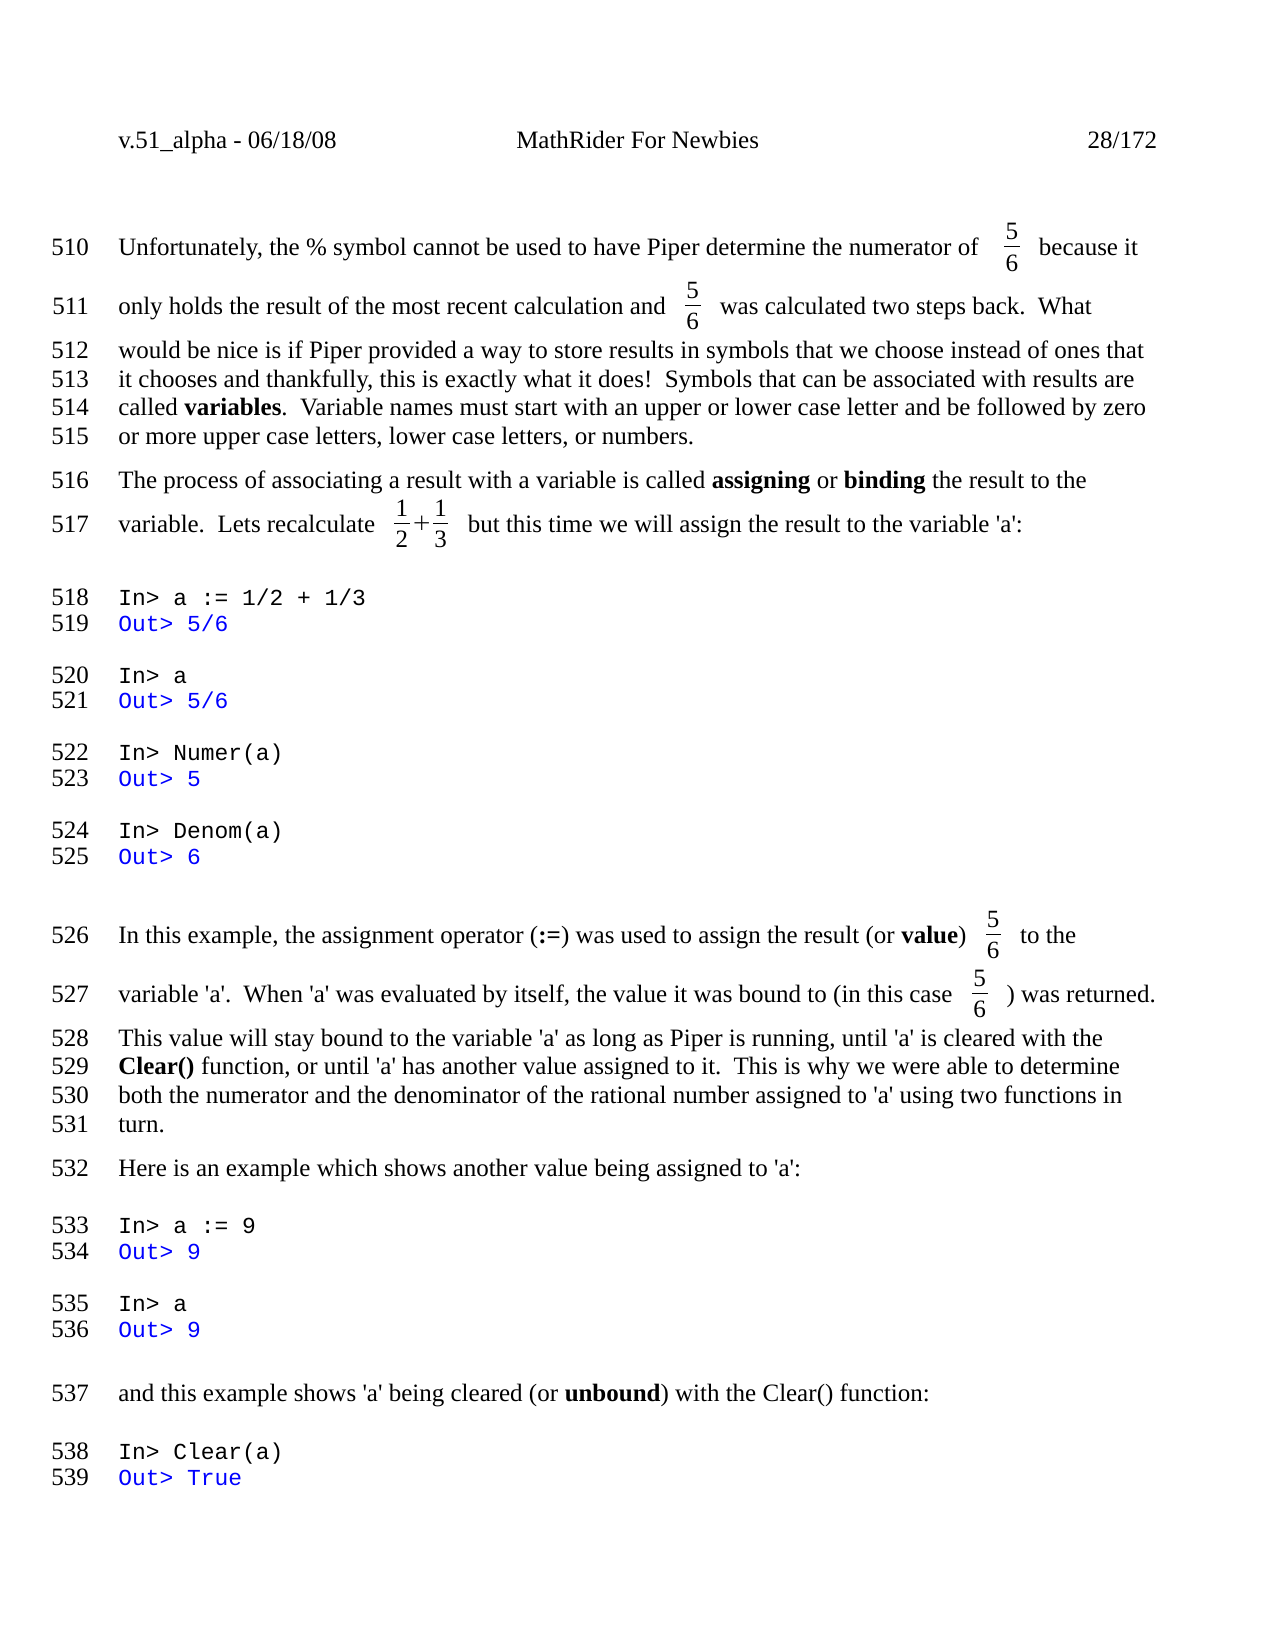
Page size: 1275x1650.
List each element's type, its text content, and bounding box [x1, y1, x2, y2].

text In> Numer(a) [118, 742, 1157, 768]
text In> Denom(a) [118, 819, 1157, 846]
text Out> 9 [118, 1318, 1157, 1344]
text Out> 5 [118, 768, 1157, 794]
text Here is an example which shows another value being assigned to 'a': [118, 1153, 1157, 1181]
text In> a [118, 664, 1157, 690]
text Unfortunately, the % symbol cannot be used to have Piper determine the numerator of because it only holds the result of the most recent calculation andwas calculated two steps back. What would be nice is if Piper provided a way to store results in symbols that we choose instead of ones that it chooses and thankfully, this is exactly what it does! Symbols that can be associated with results are called variables. Variable names must start with an upper or lower case letter and be followed by zero or more upper case letters, lower case letters, or numbers. [118, 217, 1157, 450]
text The process of associating a result with a variable is called assigning or binding the result to the variable. Lets recalculatebut this time we will assign the result to the variable 'a': [118, 465, 1157, 553]
text Out> 5/6 [118, 612, 1157, 638]
text In> Clear(a) [118, 1440, 1157, 1466]
text Out> 5/6 [118, 690, 1157, 716]
text Out> 6 [118, 846, 1157, 871]
text Out> 9 [118, 1241, 1157, 1267]
text In> a [118, 1293, 1157, 1318]
text In> a := 9 [118, 1215, 1157, 1241]
text Out> True [118, 1466, 1157, 1492]
text In this example, the assignment operator (:=) was used to assign the result (or value)to the variable 'a'. When 'a' was evaluated by itself, the value it was bound to (in this case) was returned. This value will stay bound to the variable 'a' as long as Piper is running, until 'a' is cleared with the Clear() function, or until 'a' has another value assigned to it. This is why we were able to determine both the numerator and the denominator of the rational number assigned to 'a' using two functions in turn. [118, 905, 1157, 1138]
text In> a := 1/2 + 1/3 [118, 586, 1157, 612]
text and this example shows 'a' being cleared (or unbound) with the Clear() function: [118, 1378, 1157, 1407]
